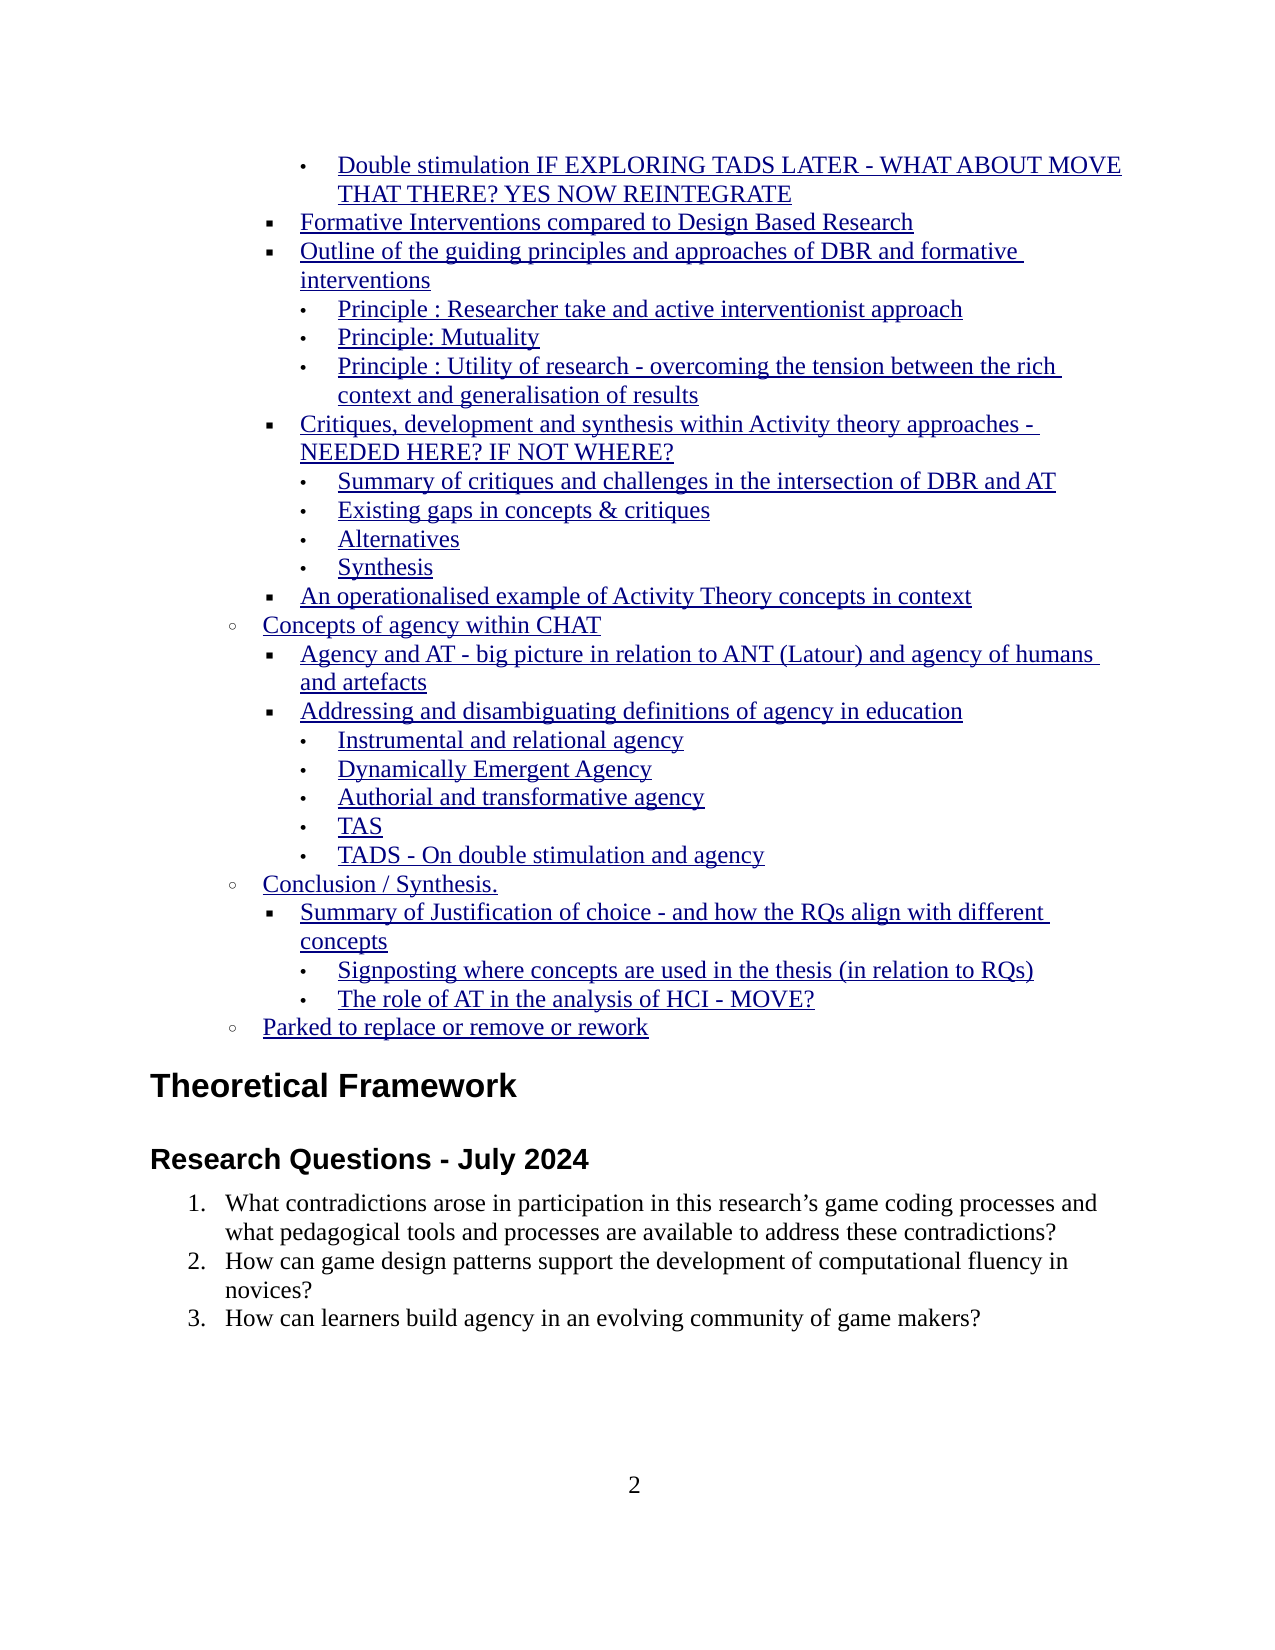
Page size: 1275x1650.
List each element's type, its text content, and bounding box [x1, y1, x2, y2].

list Principle : Utility of research - overcoming the tension between the rich context and generalisation of results [300, 351, 1125, 409]
subtitle Theoretical Framework [150, 1066, 1125, 1105]
list Conclusion / Synthesis. [225, 869, 1125, 897]
list Instrumental and relational agency [300, 725, 1125, 754]
list Principle : Researcher take and active interventionist approach [300, 294, 1125, 322]
list Synthesis [300, 552, 1125, 581]
list How can learners build agency in an evolving community of game makers? [187, 1303, 1125, 1332]
list An operationalised example of Activity Theory concepts in context [262, 581, 1125, 610]
list What contradictions arose in participation in this research’s game coding processes and what pedagogical tools and processes are available to address these contradictions? [187, 1188, 1125, 1246]
list Critiques, development and synthesis within Activity theory approaches - NEEDED HERE? IF NOT WHERE? [262, 409, 1125, 466]
list Signposting where concepts are used in the thesis (in relation to RQs) [300, 955, 1125, 984]
list Addressing and disambiguating definitions of agency in education [262, 696, 1125, 725]
subtitle Research Questions - July 2024 [150, 1142, 1125, 1176]
list Summary of critiques and challenges in the intersection of DBR and AT [300, 466, 1125, 495]
list Existing gaps in concepts & critiques [300, 495, 1125, 524]
list Dynamically Emergent Agency [300, 754, 1125, 782]
list Parked to replace or remove or rework [225, 1012, 1125, 1041]
list Agency and AT - big picture in relation to ANT (Latour) and agency of humans and artefacts [262, 639, 1125, 696]
list Summary of Justification of choice - and how the RQs align with different concepts [262, 897, 1125, 955]
list Outline of the guiding principles and approaches of DBR and formative interventions [262, 236, 1125, 294]
list The role of AT in the analysis of HCI - MOVE? [300, 984, 1125, 1012]
list Concepts of agency within CHAT [225, 610, 1125, 639]
list Alternatives [300, 524, 1125, 552]
list TAS [300, 811, 1125, 840]
list Formative Interventions compared to Design Based Research [262, 207, 1125, 236]
list Authorial and transformative agency [300, 782, 1125, 811]
list Double stimulation IF EXPLORING TADS LATER - WHAT ABOUT MOVE THAT THERE? YES NOW REINTEGRATE [300, 150, 1125, 207]
list How can game design patterns support the development of computational fluency in novices? [187, 1246, 1125, 1303]
list Principle: Mutuality [300, 322, 1125, 351]
list TADS - On double stimulation and agency [300, 840, 1125, 869]
